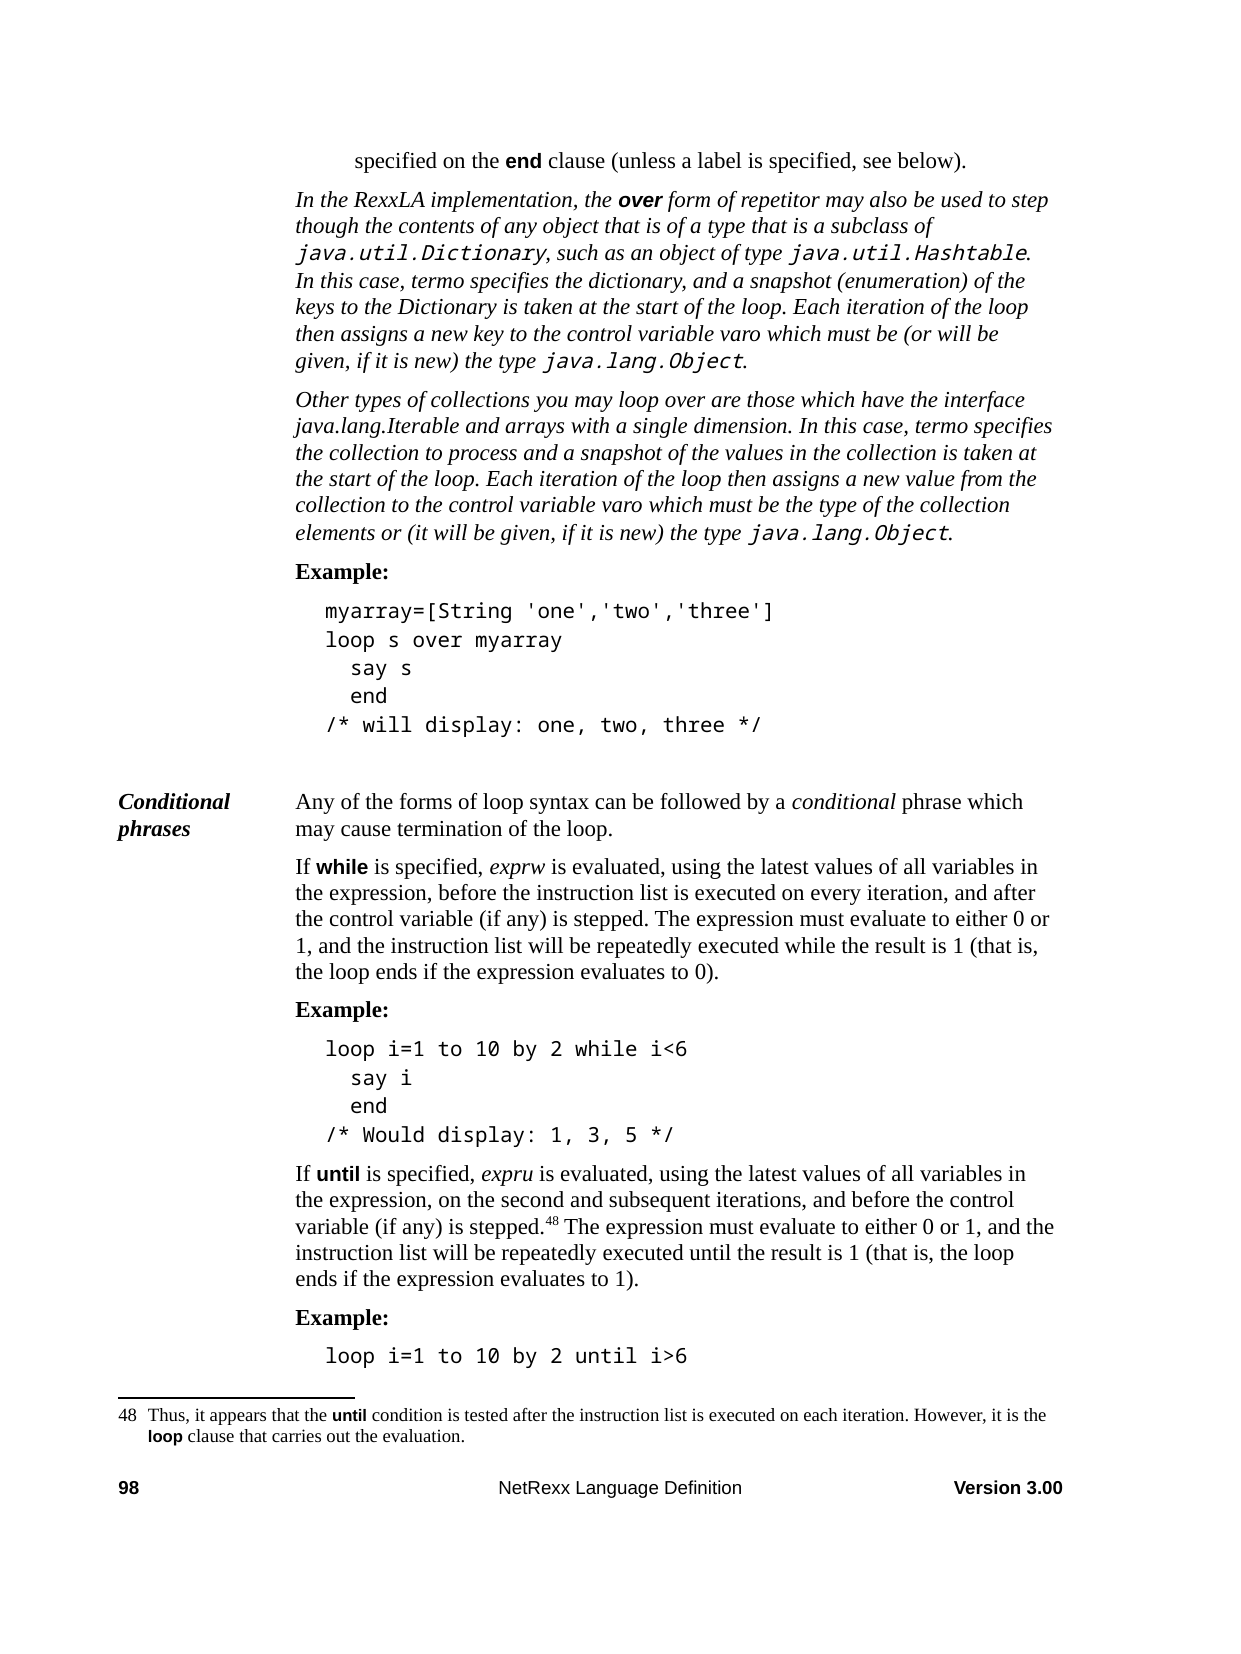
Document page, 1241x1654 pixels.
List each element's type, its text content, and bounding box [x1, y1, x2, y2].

table_cell Any of the forms of loop syntax can be followed by a conditional phrase which may cause termination of the loop. If while is specified, exprw is evaluated, using the latest values of all variables in the expression, before the instruction list is executed on every iteration, and after the control variable (if any) is stepped. The expression must evaluate to either 0 or 1, and the instruction list will be repeatedly executed while the result is 1 (that is, the loop ends if the expression evaluates to 0). Example: loop i=1 to 10 by 2 while i<6 say i end /* Would display: 1, 3, 5 */ If until is specified, expru is evaluated, using the latest values of all variables in the expression, on the second and subsequent iterations, and before the control variable (if any) is stepped. The expression must evaluate to either 0 or 1, and the instruction list will be repeatedly executed until the result is 1 (that is, the loop ends if the expression evaluates to 1). Example: loop i=1 to 10 by 2 until i>6 [295, 788, 1063, 1370]
table_cell specified on the end clause (unless a label is specified, see below). In the RexxLA implementation, the over form of repetitor may also be used to step though the contents of any object that is of a type that is a subclass of java.util.Dictionary, such as an object of type java.util.Hashtable. In this case, termo specifies the dictionary, and a snapshot (enumeration) of the keys to the Dictionary is taken at the start of the loop. Each iteration of the loop then assigns a new key to the control variable varo which must be (or will be given, if it is new) the type java.lang.Object. Other types of collections you may loop over are those which have the interface java.lang.Iterable and arrays with a single dimension. In this case, termo specifies the collection to process and a snapshot of the values in the collection is taken at the start of the loop. Each iteration of the loop then assigns a new value from the collection to the control variable varo which must be the type of the collection elements or (it will be given, if it is new) the type java.lang.Object. Example: myarray=[String 'one','two','three'] loop s over myarray say s end /* will display: one, two, three */ [295, 148, 1063, 788]
table_cell [118, 148, 295, 788]
table_cell Conditional phrases [118, 788, 295, 1370]
